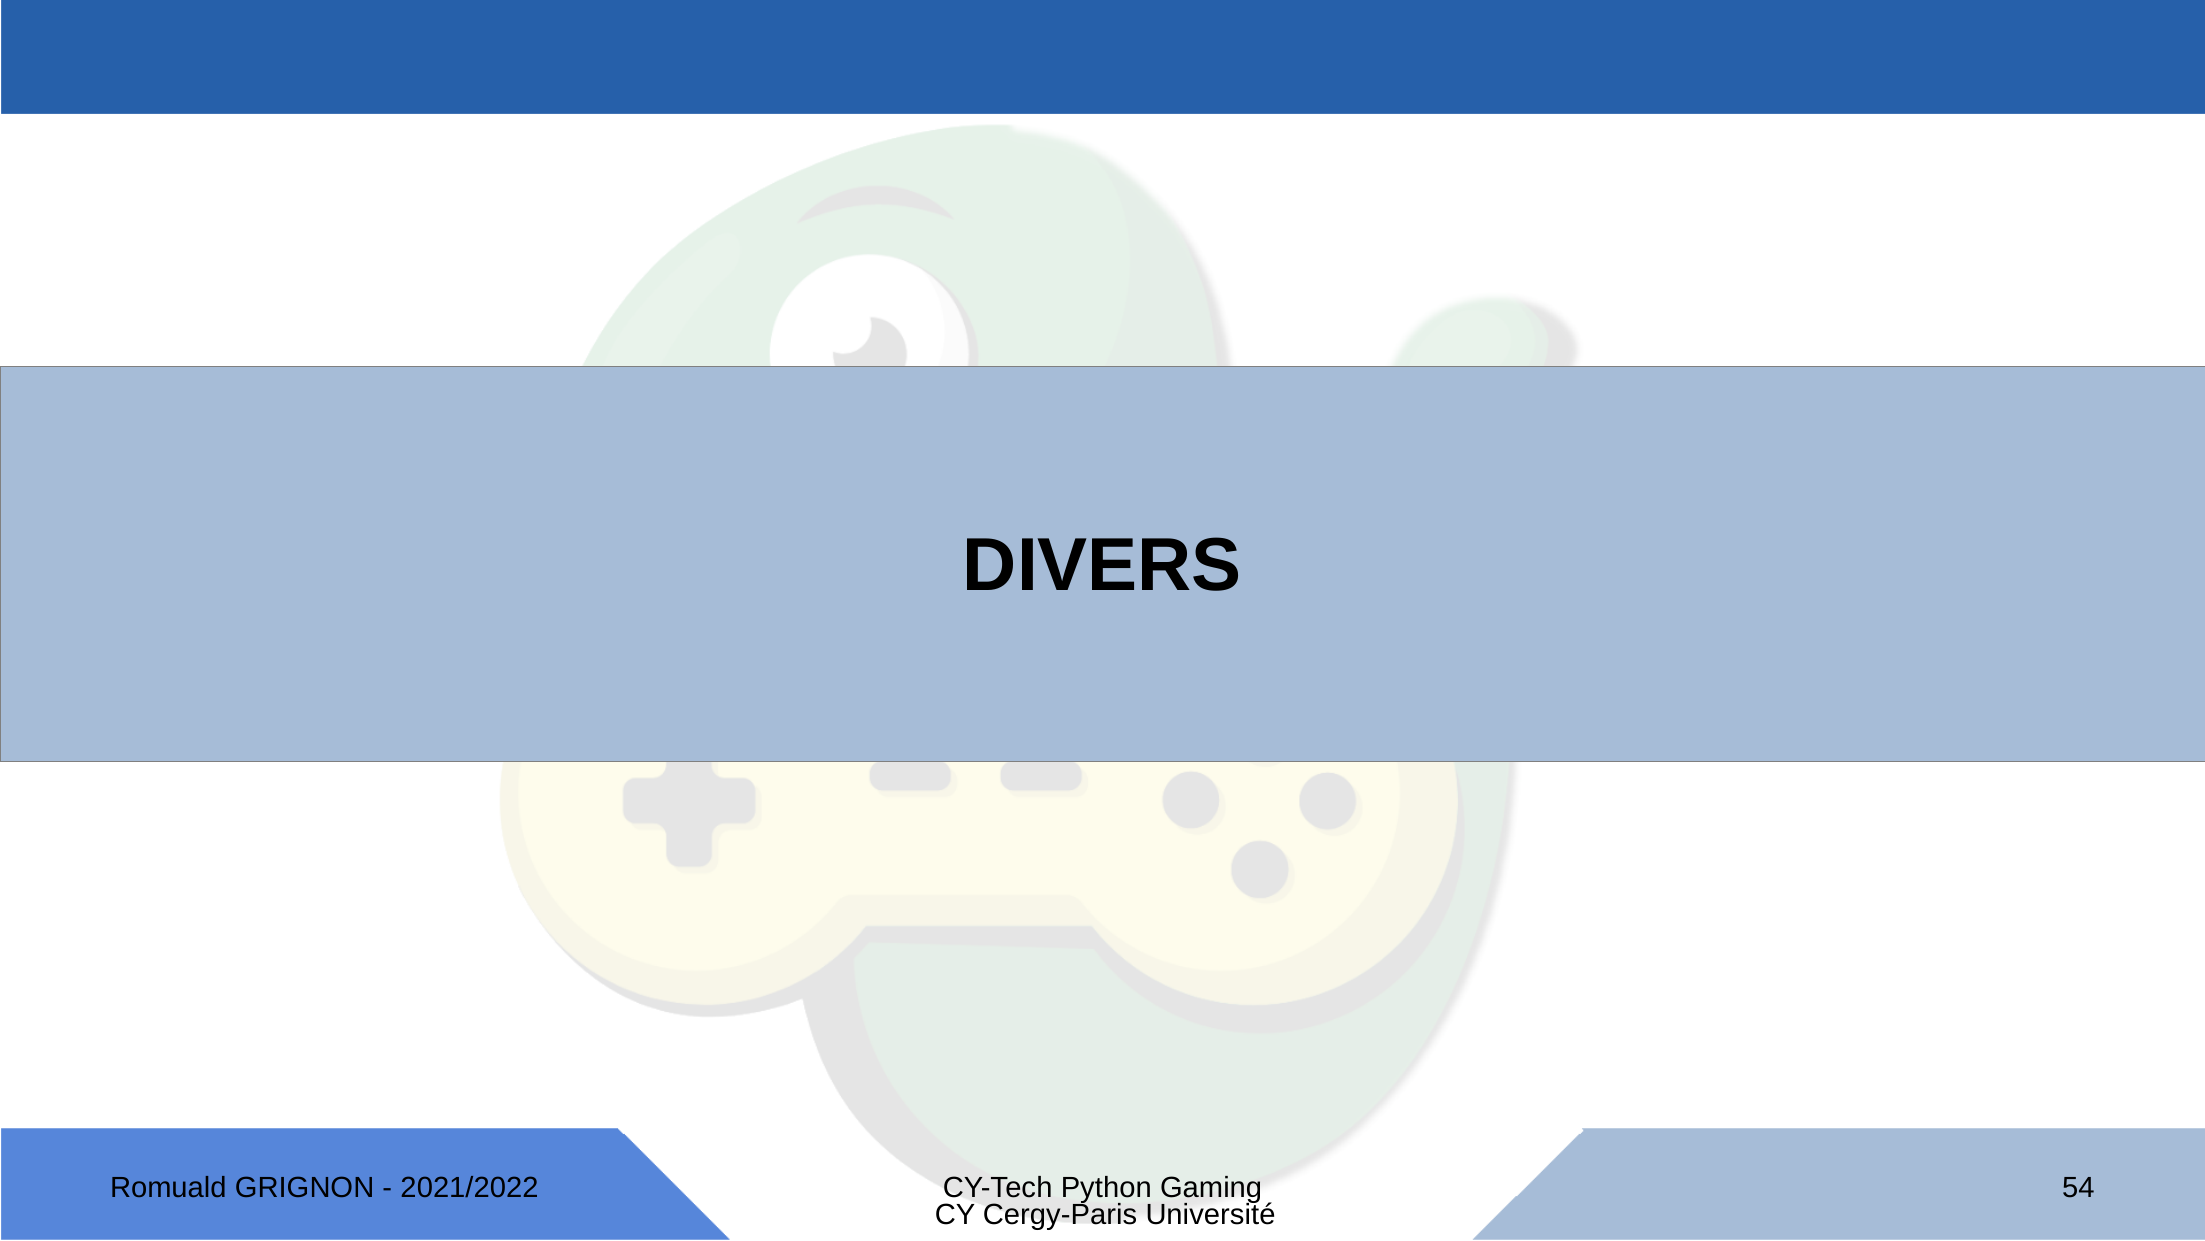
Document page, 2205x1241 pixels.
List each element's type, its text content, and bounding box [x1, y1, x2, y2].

picture [0, 0, 2205, 366]
picture [0, 762, 2205, 1241]
text_box DIVERS [0, 366, 2205, 762]
